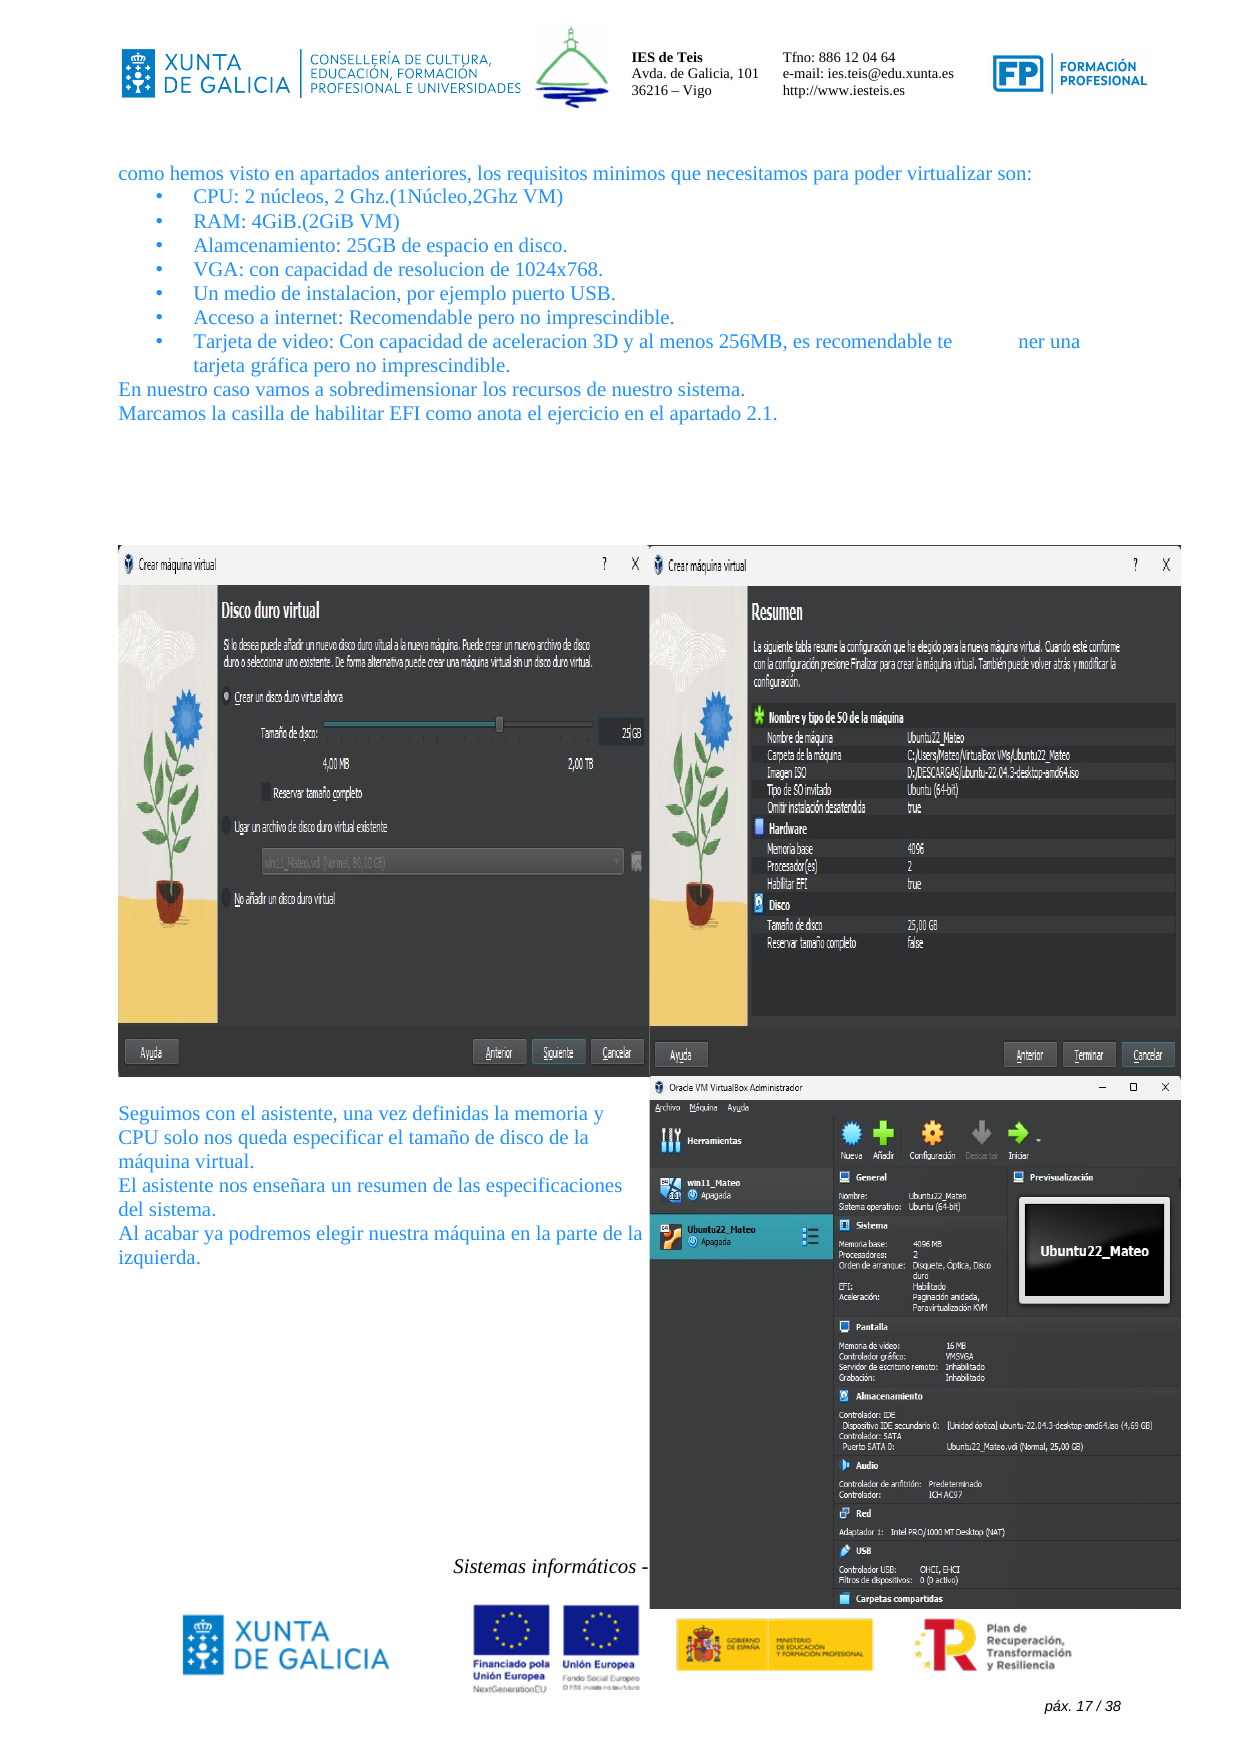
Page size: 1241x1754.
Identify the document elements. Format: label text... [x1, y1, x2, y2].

text El asistente nos enseñara un resumen de las especificaciones del sistema. [118, 1173, 649, 1221]
picture [989, 50, 1153, 97]
text Marcamos la casilla de habilitar EFI como anota el ejercicio en el apartado 2.1. [118, 401, 1122, 425]
text como hemos visto en apartados anteriores, los requisitos minimos que necesitamos para poder virtualizar son: [118, 160, 1122, 184]
list VGA: con capacidad de resolucion de 1024x768. [156, 257, 1122, 281]
picture [534, 25, 611, 110]
list Tarjeta de video: Con capacidad de aceleracion 3D y al menos 256MB, es recomendable te ner una tarjeta gráfica pero no imprescindible. [156, 329, 1122, 377]
text Al acabar ya podremos elegir nuestra máquina en la parte de la izquierda. [118, 1221, 649, 1269]
list CPU: 2 núcleos, 2 Ghz.(1Núcleo,2Ghz VM) [156, 184, 1122, 208]
list RAM: 4GiB.(2GiB VM) [156, 208, 1122, 233]
list Un medio de instalacion, por ejemplo puerto USB. [156, 281, 1122, 305]
picture [121, 49, 521, 98]
text Seguimos con el asistente, una vez definidas la memoria y CPU solo nos queda especificar el tamaño de disco de la máquina virtual. [118, 1101, 649, 1173]
list Acceso a internet: Recomendable pero no imprescindible. [156, 305, 1122, 329]
text En nuestro caso vamos a sobredimensionar los recursos de nuestro sistema. [118, 377, 1122, 401]
list Alamcenamiento: 25GB de espacio en disco. [156, 233, 1122, 257]
picture [118, 545, 1181, 1700]
